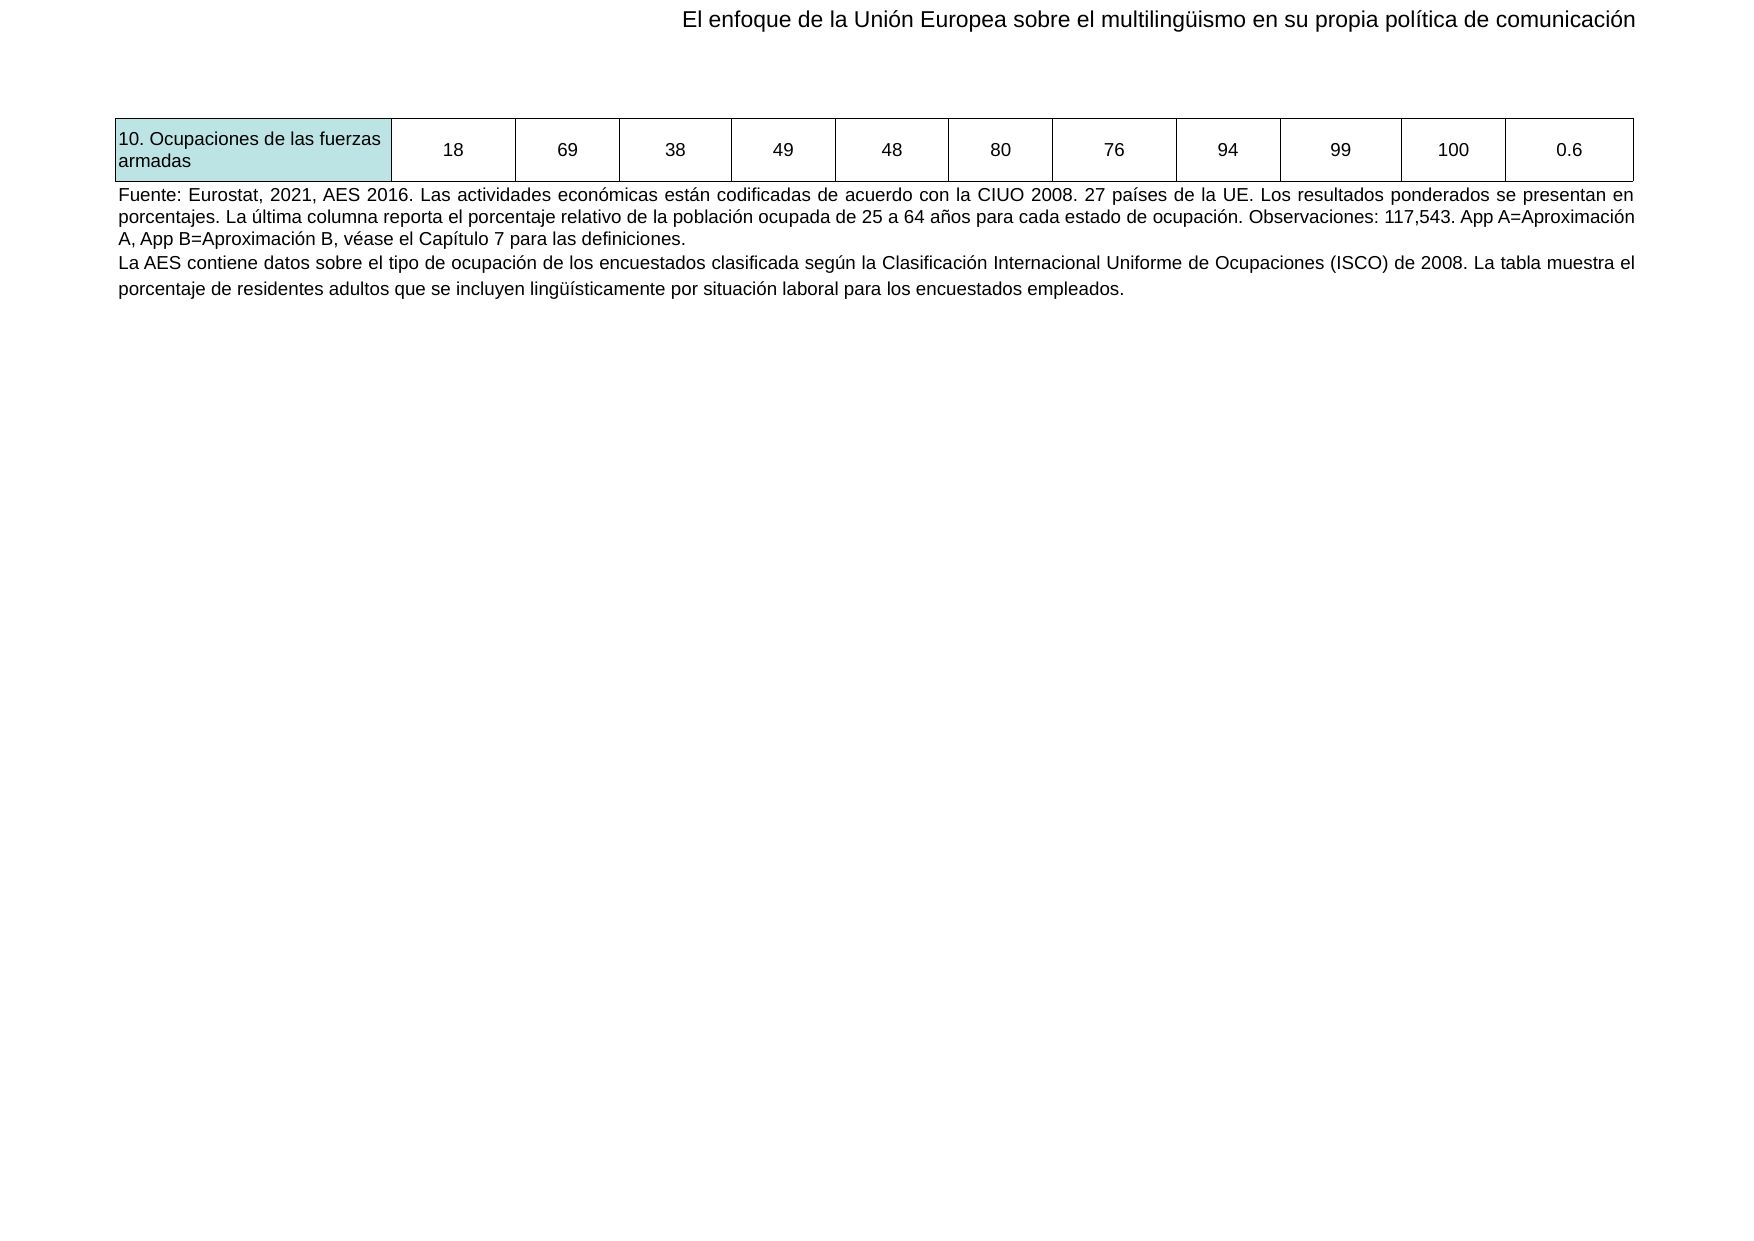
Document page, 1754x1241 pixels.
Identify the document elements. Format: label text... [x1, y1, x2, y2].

table_cell 10. Ocupaciones de las fuerzas armadas [116, 119, 391, 181]
table_cell 49 [732, 119, 835, 181]
table_cell 100 [1402, 119, 1505, 181]
table_cell 18 [392, 119, 515, 181]
table_cell 38 [620, 119, 731, 181]
table_cell 76 [1053, 119, 1176, 181]
text Fuente: Eurostat, 2021, AES 2016. Las actividades económicas están codificadas de acuerdo con la CIUO 2008. 27 países de la UE. Los resultados ponderados se presentan en porcentajes. La última columna reporta el porcentaje relativo de la población ocupada de 25 a 64 años para cada estado de ocupación. Observaciones: 117,543. App A=Aproximación A, App B=Aproximación B, véase el Capítulo 7 para las definiciones. [118, 184, 1636, 249]
table_cell 0.6 [1506, 119, 1633, 181]
table_cell 69 [516, 119, 619, 181]
table_cell 48 [836, 119, 948, 181]
table_cell 99 [1281, 119, 1401, 181]
table_cell 94 [1177, 119, 1280, 181]
table_cell 80 [949, 119, 1052, 181]
text La AES contiene datos sobre el tipo de ocupación de los encuestados clasificada según la Clasificación Internacional Uniforme de Ocupaciones (ISCO) de 2008. La tabla muestra el porcentaje de residentes adultos que se incluyen lingüísticamente por situación laboral para los encuestados empleados. [118, 252, 1636, 300]
